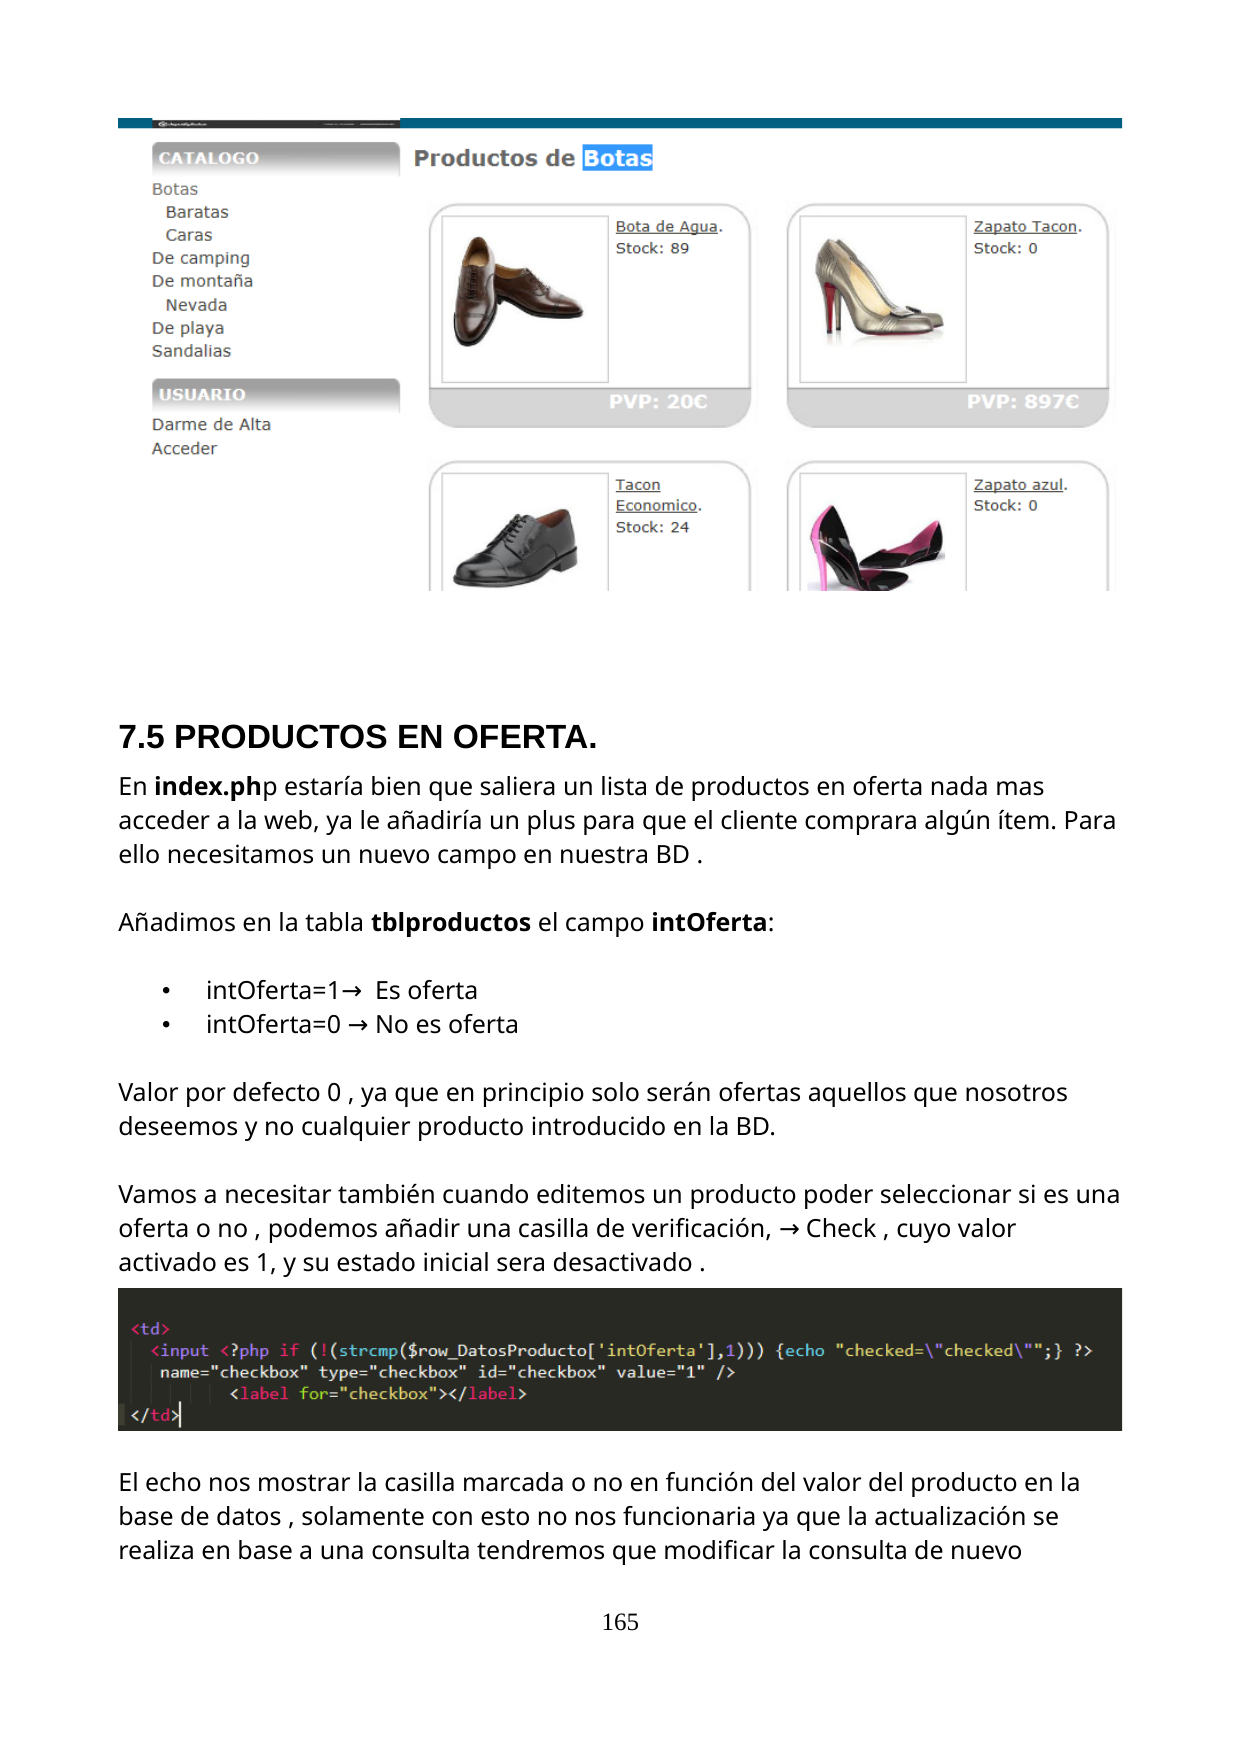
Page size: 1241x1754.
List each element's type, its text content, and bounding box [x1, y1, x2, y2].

list intOferta=1→ Es oferta [162, 973, 1122, 1007]
text Añadimos en la tabla tblproductos el campo intOferta: [118, 904, 1122, 938]
picture [118, 118, 1123, 591]
picture [118, 1288, 1123, 1431]
text Vamos a necesitar también cuando editemos un producto poder seleccionar si es una oferta o no , podemos añadir una casilla de verificación, → Check , cuyo valor activado es 1, y su estado inicial sera desactivado . [118, 1177, 1122, 1279]
text En index.php estaría bien que saliera un lista de productos en oferta nada mas acceder a la web, ya le añadiría un plus para que el cliente comprara algún ítem. Para ello necesitamos un nuevo campo en nuestra BD . [118, 768, 1122, 870]
list intOferta=0 → No es oferta [162, 1007, 1122, 1041]
subtitle 7.5 PRODUCTOS EN OFERTA. [118, 717, 1122, 756]
text Valor por defecto 0 , ya que en principio solo serán ofertas aquellos que nosotros deseemos y no cualquier producto introducido en la BD. [118, 1075, 1122, 1143]
text El echo nos mostrar la casilla marcada o no en función del valor del producto en la base de datos , solamente con esto no nos funcionaria ya que la actualización se realiza en base a una consulta tendremos que modificar la consulta de nuevo [118, 1465, 1122, 1567]
